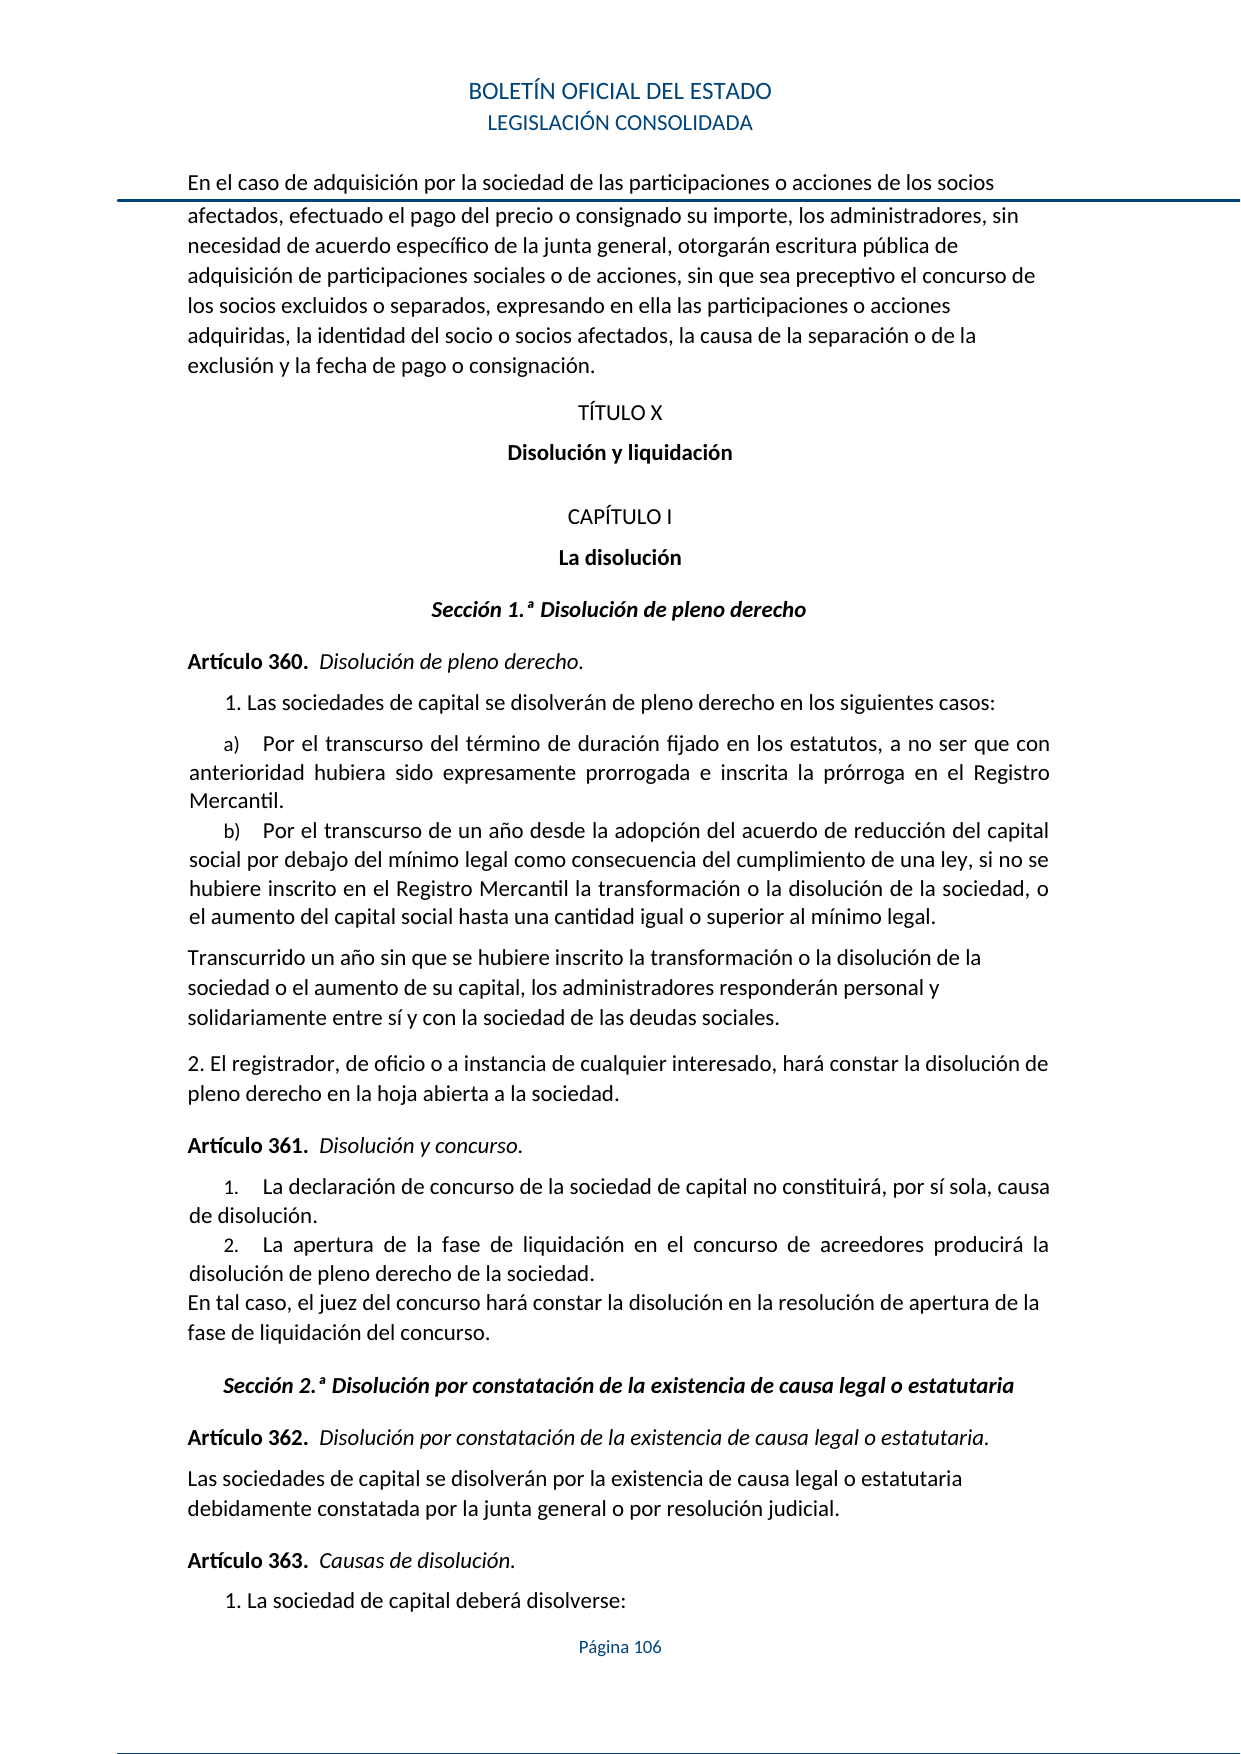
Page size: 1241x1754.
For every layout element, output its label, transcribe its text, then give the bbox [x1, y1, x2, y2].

text La disolución [210, 543, 1030, 571]
text 1. La sociedad de capital deberá disolverse: [224, 1587, 1051, 1615]
text Las sociedades de capital se disolverán por la existencia de causa legal o estatutaria debidamente constatada por la junta general o por resolución judicial. [187, 1464, 1051, 1522]
text Disolución y liquidación [210, 438, 1030, 466]
text Artículo 363. Causas de disolución. [187, 1546, 1051, 1574]
text afectados, efectuado el pago del precio o consignado su importe, los administradores, sin necesidad de acuerdo específico de la junta general, otorgarán escritura pública de adquisición de participaciones sociales o de acciones, sin que sea preceptivo el concurso de los socios excluidos o separados, expresando en ella las participaciones o acciones adquiridas, la identidad del socio o socios afectados, la causa de la separación o de la exclusión y la fecha de pago o consignación. [187, 202, 1051, 379]
list Por el transcurso del término de duración fijado en los estatutos, a no ser que con anterioridad hubiera sido expresamente prorrogada e inscrita la prórroga en el Registro Mercantil. [189, 729, 1051, 814]
text 2. El registrador, de oficio o a instancia de cualquier interesado, hará constar la disolución de pleno derecho en la hoja abierta a la sociedad. [187, 1049, 1051, 1107]
list La apertura de la fase de liquidación en el concurso de acreedores producirá la disolución de pleno derecho de la sociedad. [189, 1230, 1051, 1287]
text Artículo 360. Disolución de pleno derecho. [187, 647, 1051, 675]
text Artículo 361. Disolución y concurso. [187, 1132, 1051, 1159]
list La declaración de concurso de la sociedad de capital no constituirá, por sí sola, causa de disolución. [189, 1172, 1051, 1229]
text Sección 1.ª Disolución de pleno derecho [189, 595, 1051, 623]
text CAPÍTULO I [212, 502, 1029, 530]
text En el caso de adquisición por la sociedad de las participaciones o acciones de los socios [187, 168, 1051, 199]
text Transcurrido un año sin que se hubiere inscrito la transformación o la disolución de la sociedad o el aumento de su capital, los administradores responderán personal y solidariamente entre sí y con la sociedad de las deudas sociales. [187, 943, 1051, 1031]
text Sección 2.ª Disolución por constatación de la existencia de causa legal o estatutaria [189, 1371, 1051, 1399]
list Por el transcurso de un año desde la adopción del acuerdo de reducción del capital social por debajo del mínimo legal como consecuencia del cumplimiento de una ley, si no se hubiere inscrito en el Registro Mercantil la transformación o la disolución de la sociedad, o el aumento del capital social hasta una cantidad igual o superior al mínimo legal. [189, 816, 1051, 931]
text 1. Las sociedades de capital se disolverán de pleno derecho en los siguientes casos: [224, 688, 1051, 716]
text En tal caso, el juez del concurso hará constar la disolución en la resolución de apertura de la fase de liquidación del concurso. [187, 1288, 1051, 1346]
text TÍTULO X [212, 398, 1029, 426]
text Artículo 362. Disolución por constatación de la existencia de causa legal o estatutaria. [187, 1423, 1051, 1451]
